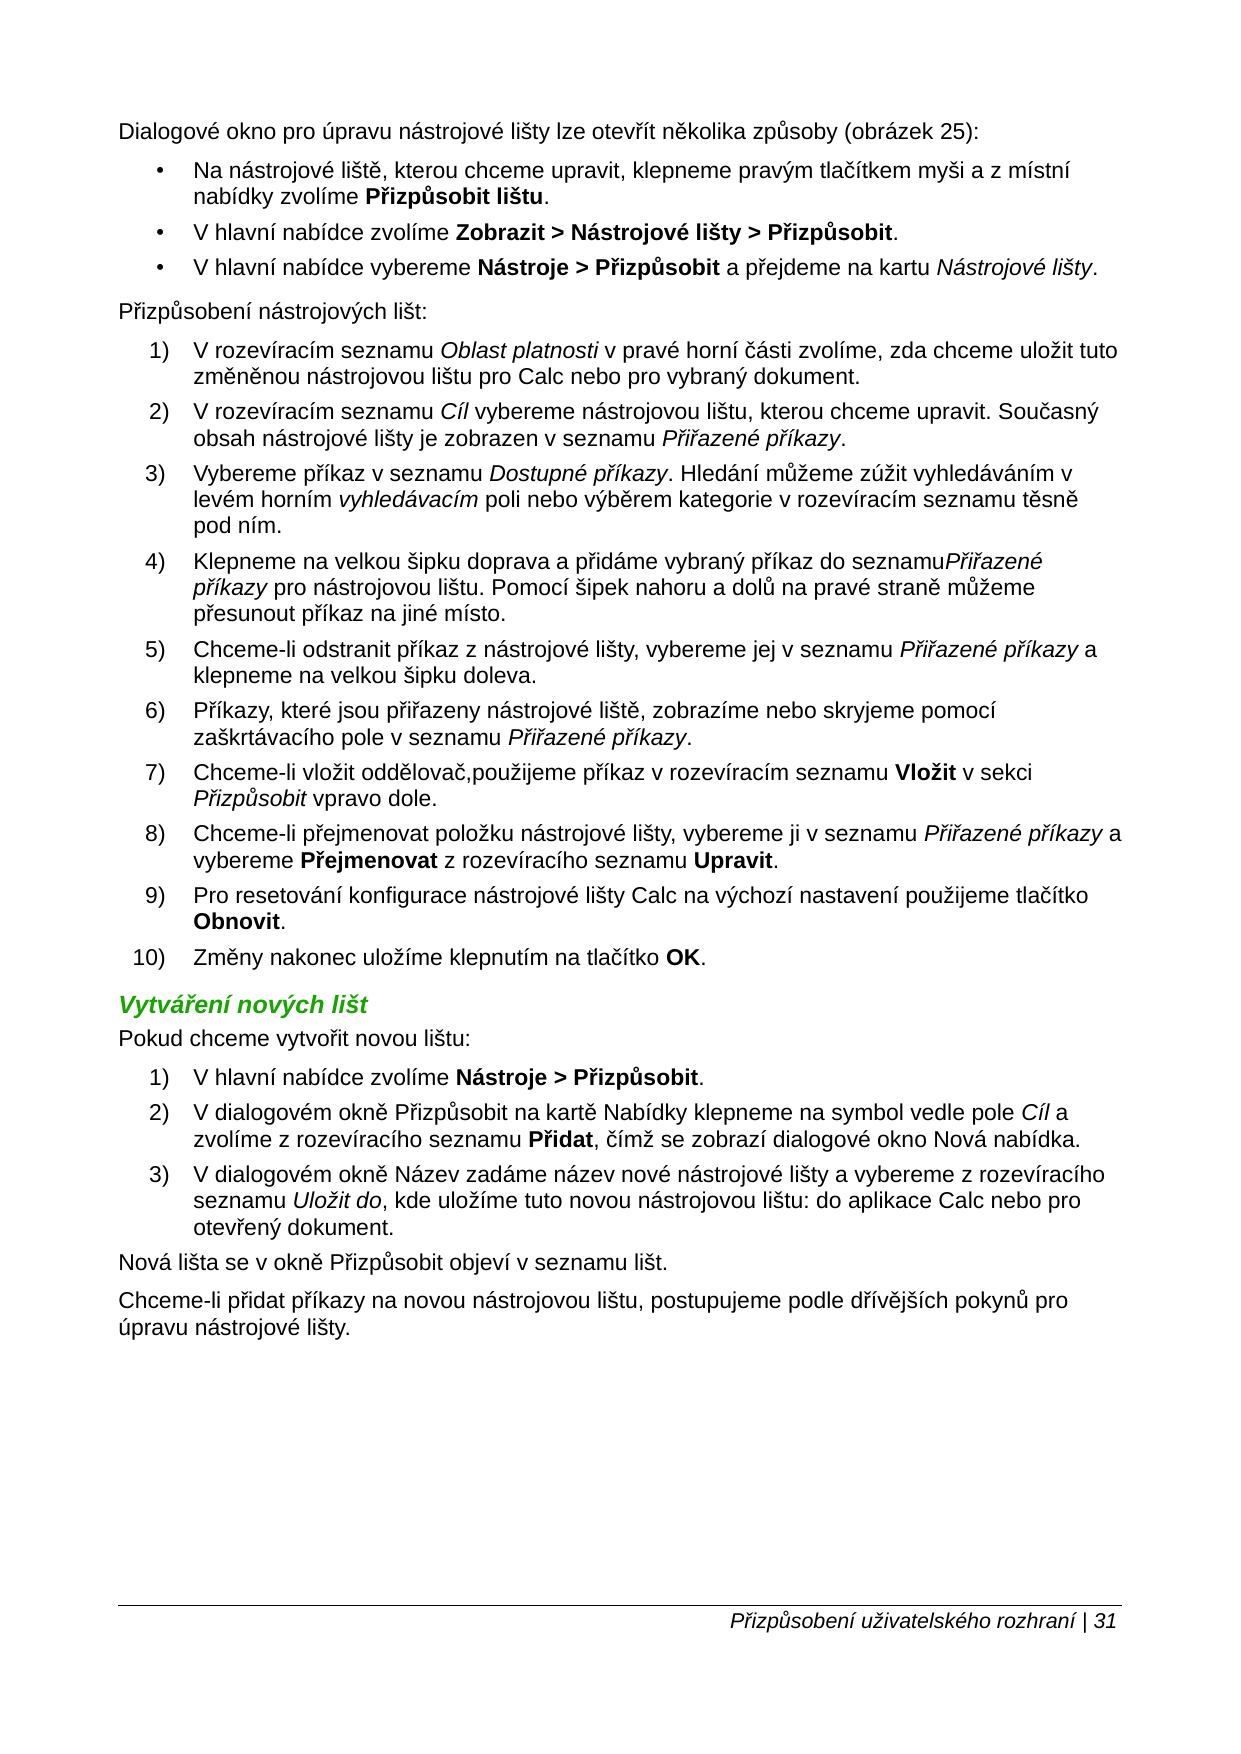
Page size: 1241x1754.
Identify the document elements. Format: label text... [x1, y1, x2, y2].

list V rozevíracím seznamu Cíl vybereme nástrojovou lištu, kterou chceme upravit. Současný obsah nástrojové lišty je zobrazen v seznamu Přiřazené příkazy. [169, 398, 1122, 451]
text Nová lišta se v okně Přizpůsobit objeví v seznamu lišt. [118, 1249, 1122, 1275]
list Chceme-li odstranit příkaz z nástrojové lišty, vybereme jej v seznamu Přiřazené příkazy a klepneme na velkou šipku doleva. [165, 636, 1122, 688]
list Chceme-li přejmenovat položku nástrojové lišty, vybereme ji v seznamu Přiřazené příkazy a vybereme Přejmenovat z rozevíracího seznamu Upravit. [165, 820, 1122, 873]
list V hlavní nabídce zvolíme Zobrazit > Nástrojové lišty > Přizpůsobit. [156, 218, 1122, 245]
list Přizpůsobení nástrojových lišt: [118, 298, 1122, 324]
list V dialogovém okně Název zadáme název nové nástrojové lišty a vybereme z rozevíracího seznamu Uložit do, kde uložíme tuto novou nástrojovou lištu: do aplikace Calc nebo pro otevřený dokument. [169, 1161, 1122, 1240]
list Vybereme příkaz v seznamu Dostupné příkazy. Hledání můžeme zúžit vyhledáváním v levém horním vyhledávacím poli nebo výběrem kategorie v rozevíracím seznamu těsně pod ním. [165, 460, 1122, 539]
text Chceme-li přidat příkazy na novou nástrojovou lištu, postupujeme podle dřívějších pokynů pro úpravu nástrojové lišty. [118, 1287, 1122, 1340]
list Pro resetování konfigurace nástrojové lišty Calc na výchozí nastavení použijeme tlačítko Obnovit. [165, 882, 1122, 934]
list V rozevíracím seznamu Oblast platnosti v pravé horní části zvolíme, zda chceme uložit tuto změněnou nástrojovou lištu pro Calc nebo pro vybraný dokument. [169, 337, 1122, 389]
list Chceme-li vložit oddělovač,použijeme příkaz v rozevíracím seznamu Vložit v sekci Přizpůsobit vpravo dole. [165, 759, 1122, 811]
subtitle Vytváření nových lišt [118, 990, 1122, 1019]
list V dialogovém okně Přizpůsobit na kartě Nabídky klepneme na symbol vedle pole Cíl a zvolíme z rozevíracího seznamu Přidat, čímž se zobrazí dialogové okno Nová nabídka. [169, 1099, 1122, 1152]
list Klepneme na velkou šipku doprava a přidáme vybraný příkaz do seznamuPřiřazené příkazy pro nástrojovou lištu. Pomocí šipek nahoru a dolů na pravé straně můžeme přesunout příkaz na jiné místo. [165, 548, 1122, 627]
list V hlavní nabídce zvolíme Nástroje > Přizpůsobit. [169, 1064, 1122, 1090]
list Příkazy, které jsou přiřazeny nástrojové liště, zobrazíme nebo skryjeme pomocí zaškrtávacího pole v seznamu Přiřazené příkazy. [165, 697, 1122, 750]
list V hlavní nabídce vybereme Nástroje > Přizpůsobit a přejdeme na kartu Nástrojové lišty. [156, 254, 1122, 280]
list Na nástrojové liště, kterou chceme upravit, klepneme pravým tlačítkem myši a z místní nabídky zvolíme Přizpůsobit lištu. [156, 157, 1122, 210]
list Dialogové okno pro úpravu nástrojové lišty lze otevřít několika způsoby (obrázek 25): [118, 118, 1122, 144]
list Změny nakonec uložíme klepnutím na tlačítko OK. [165, 943, 1122, 970]
list Pokud chceme vytvořit novou lištu: [118, 1025, 1122, 1051]
